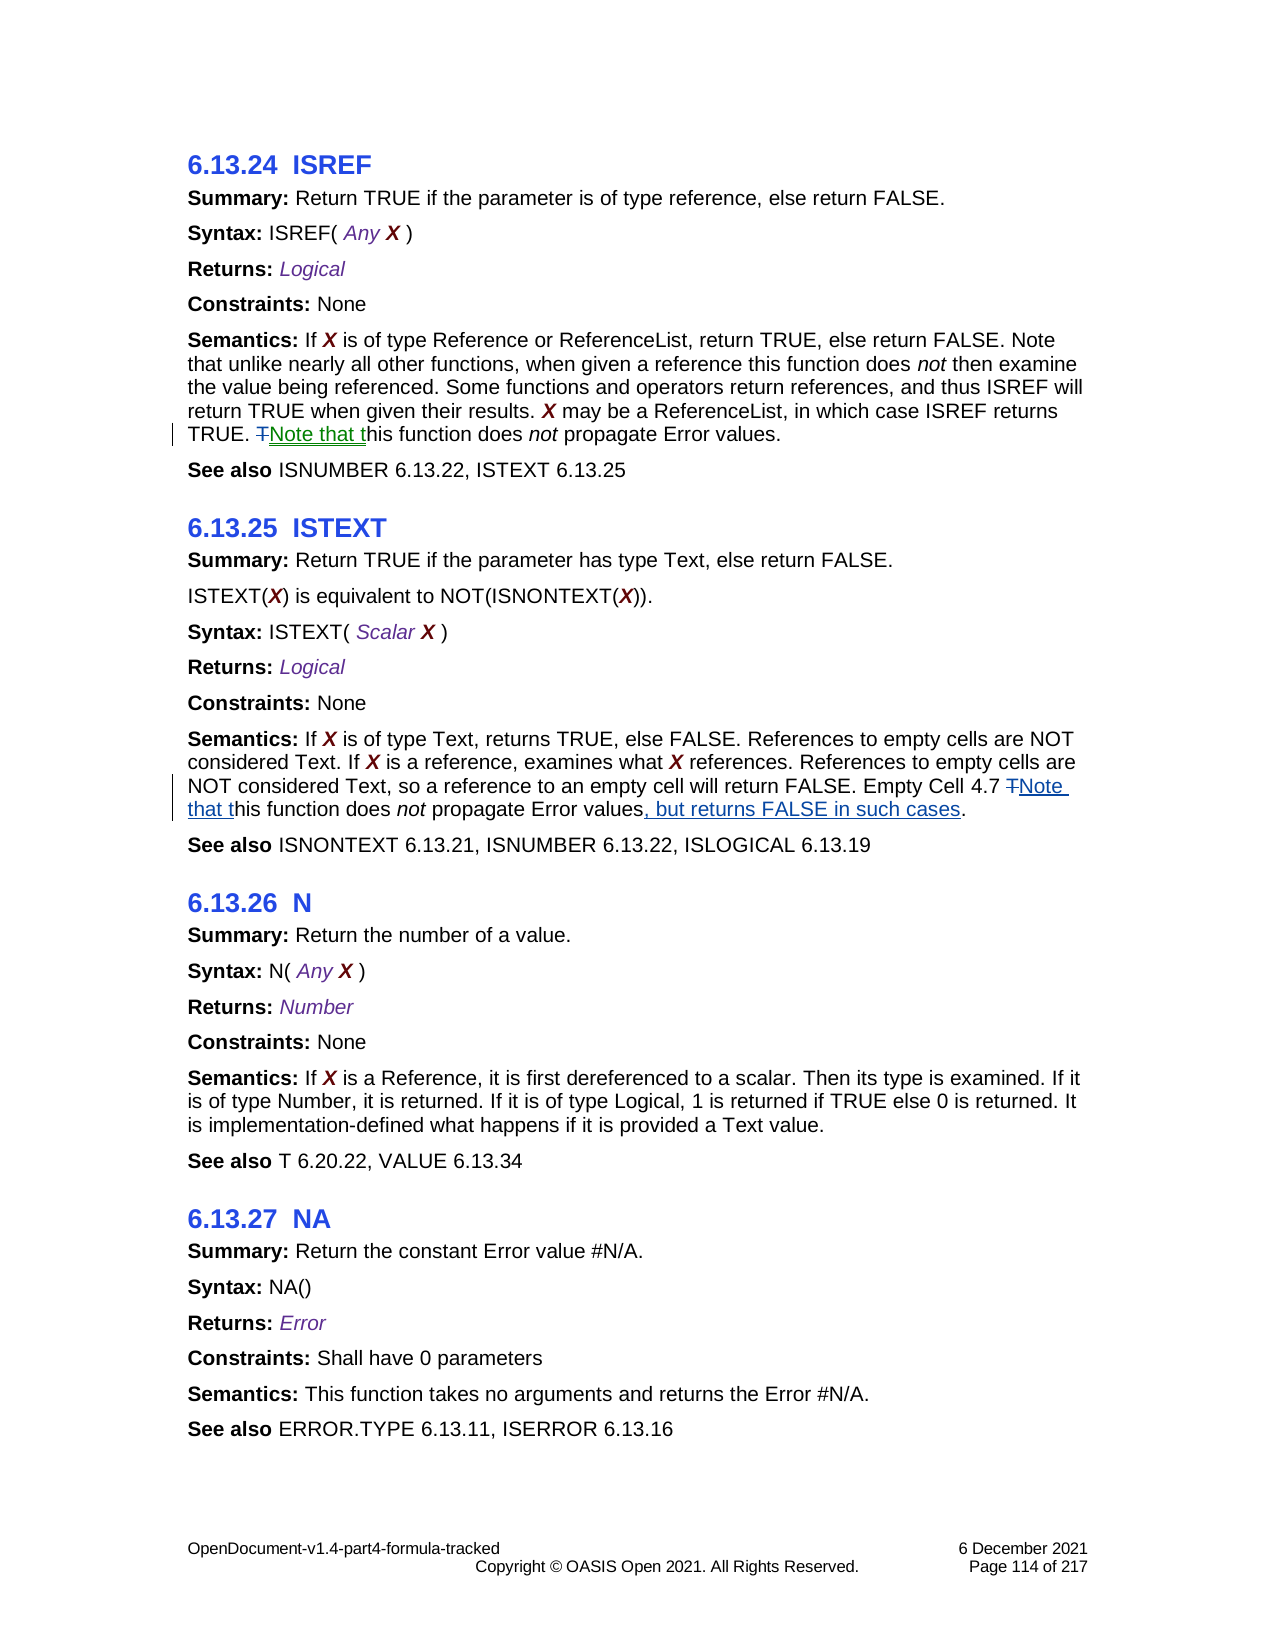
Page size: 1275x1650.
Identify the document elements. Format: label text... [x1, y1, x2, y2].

text Semantics: If X is of type Reference or ReferenceList, return TRUE, else return FALSE. Note that unlike nearly all other functions, when given a reference this function does not then examine the value being referenced. Some functions and operators return references, and thus ISREF will return TRUE when given their results. X may be a ReferenceList, in which case ISREF returns TRUE. Note that this function does not propagate Error values. [187, 328, 1088, 446]
text See also ERROR.TYPE 6.13.11, ISERROR 6.13.16 [187, 1418, 1088, 1441]
text Returns: Error [187, 1311, 1088, 1334]
text Semantics: This function takes no arguments and returns the Error #N/A. [187, 1382, 1088, 1406]
text See also ISNUMBER 6.13.22, ISTEXT 6.13.25 [187, 458, 1088, 482]
text See also T 6.20.22, VALUE 6.13.34 [187, 1149, 1088, 1173]
text Summary: Return the constant Error value #N/A. [187, 1240, 1088, 1263]
text Summary: Return the number of a value. [187, 924, 1088, 947]
subtitle ISREF [187, 150, 1088, 180]
text Returns: Logical [187, 257, 1088, 281]
text See also ISNONTEXT 6.13.21, ISNUMBER 6.13.22, ISLOGICAL 6.13.19 [187, 833, 1088, 857]
text Syntax: N( Any X ) [187, 959, 1088, 983]
text Constraints: Shall have 0 parameters [187, 1347, 1088, 1370]
text Constraints: None [187, 293, 1088, 316]
text Constraints: None [187, 691, 1088, 715]
text ISTEXT(X) is equivalent to NOT(ISNONTEXT(X)). [187, 584, 1088, 608]
text Syntax: ISREF( Any X ) [187, 222, 1088, 245]
text Summary: Return TRUE if the parameter has type Text, else return FALSE. [187, 549, 1088, 572]
subtitle N [187, 888, 1088, 918]
text Returns: Number [187, 995, 1088, 1019]
text Constraints: None [187, 1031, 1088, 1054]
text Summary: Return TRUE if the parameter is of type reference, else return FALSE. [187, 186, 1088, 209]
text Syntax: NA() [187, 1275, 1088, 1299]
subtitle ISTEXT [187, 513, 1088, 543]
text Returns: Logical [187, 656, 1088, 679]
text Syntax: ISTEXT( Scalar X ) [187, 620, 1088, 644]
subtitle NA [187, 1204, 1088, 1234]
text Semantics: If X is a Reference, it is first dereferenced to a scalar. Then its type is examined. If it is of type Number, it is returned. If it is of type Logical, 1 is returned if TRUE else 0 is returned. It is implementation-defined what happens if it is provided a Text value. [187, 1066, 1088, 1137]
text Semantics: If X is of type Text, returns TRUE, else FALSE. References to empty cells are NOT considered Text. If X is a reference, examines what X references. References to empty cells are NOT considered Text, so a reference to an empty cell will return FALSE. Empty Cell 4.7 Note that this function does not propagate Error values, but returns FALSE in such cases. [187, 727, 1088, 821]
